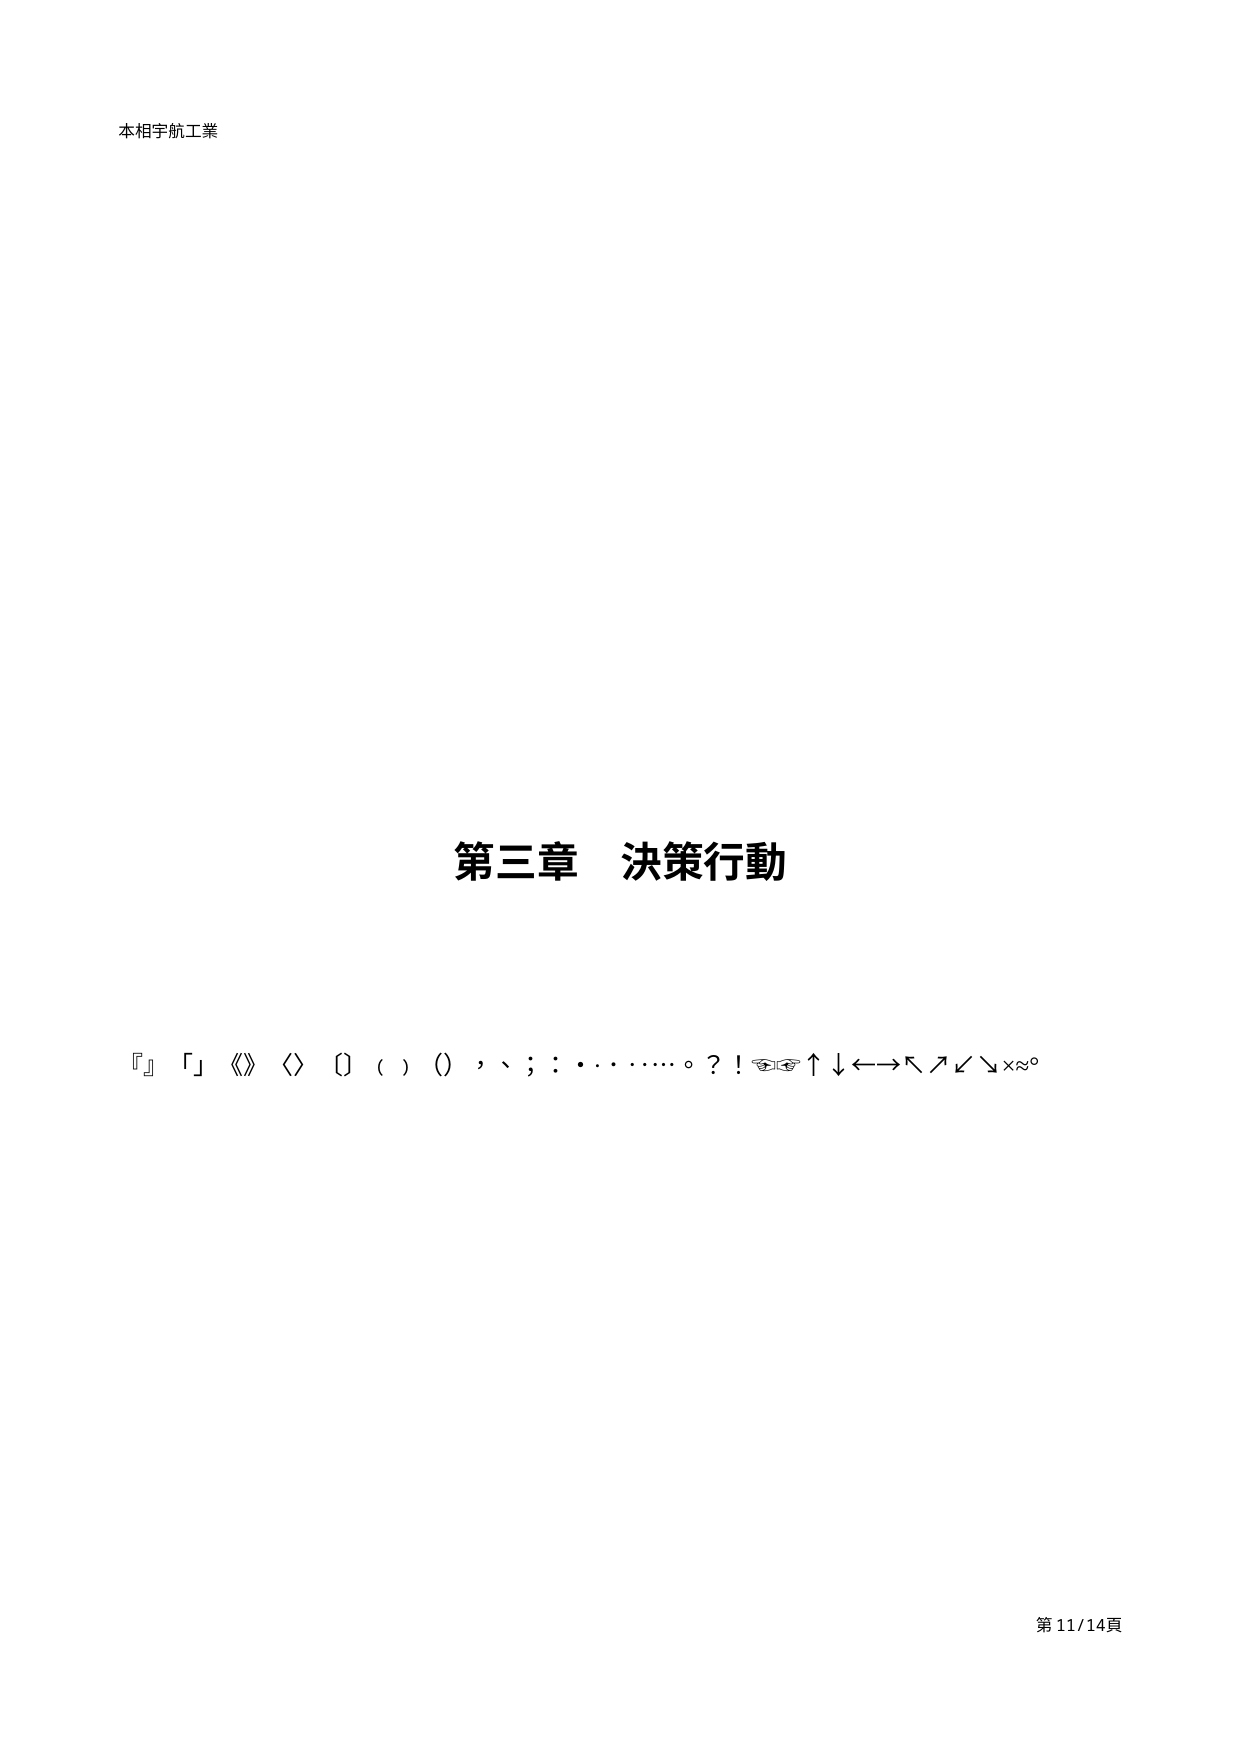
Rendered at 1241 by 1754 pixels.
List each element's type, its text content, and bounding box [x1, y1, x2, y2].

subtitle 第三章 決策行動 [118, 829, 1122, 889]
text 『』「」《》〈〉〔〕﹙﹚（），、；：‧·．‥…。？！☜☞↑↓←→↖↗↙↘×≈° [118, 1046, 1122, 1082]
